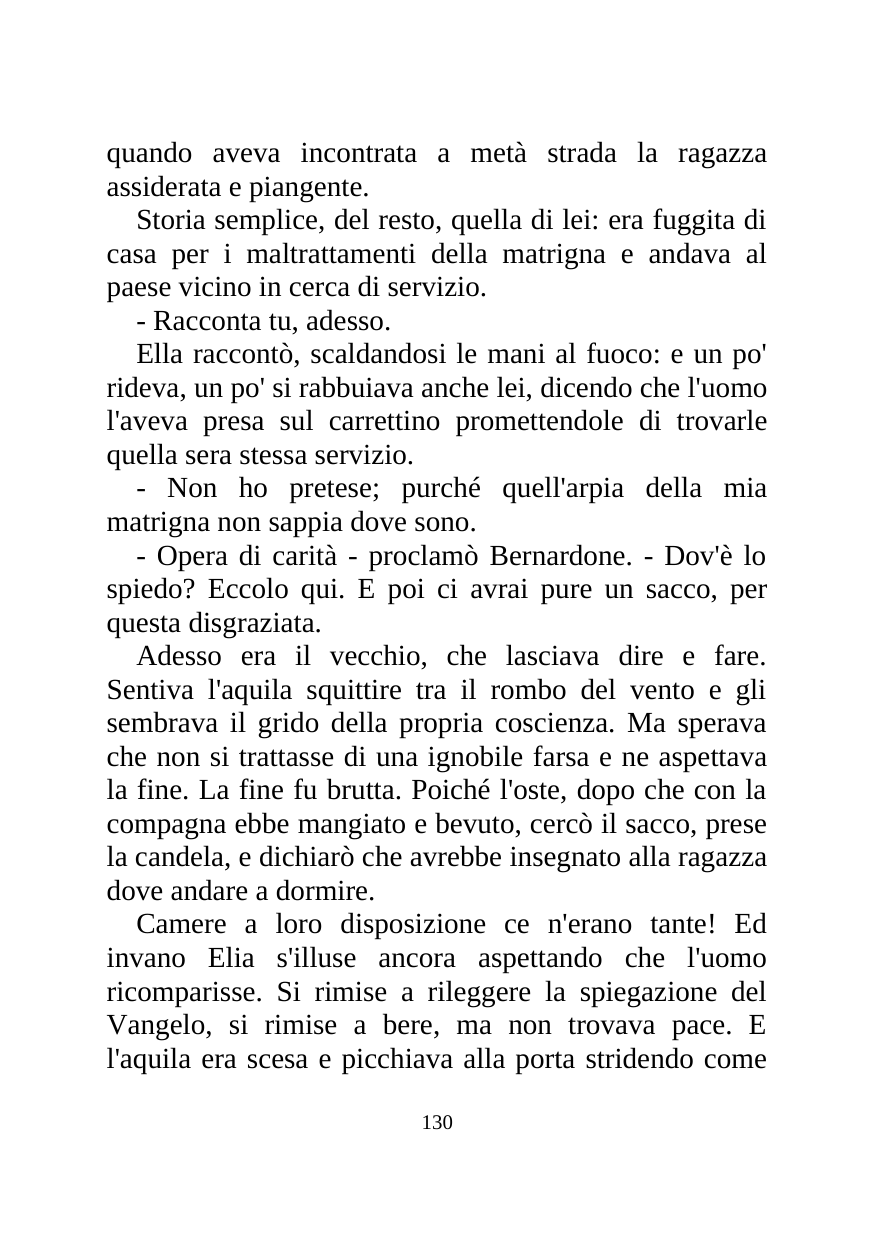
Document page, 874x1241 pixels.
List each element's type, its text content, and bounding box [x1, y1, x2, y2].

text - Racconta tu, adesso. [106, 303, 768, 336]
text quando aveva incontrata a metà strada la ragazza assiderata e piangente. [106, 135, 768, 202]
text - Non ho pretese; purché quell'arpia della mia matrigna non sappia dove sono. [106, 471, 768, 538]
text - Opera di carità - proclamò Bernardone. - Dov'è lo spiedo? Eccolo qui. E poi ci avrai pure un sacco, per questa disgraziata. [106, 538, 768, 638]
text Adesso era il vecchio, che lasciava dire e fare. Sentiva l'aquila squittire tra il rombo del vento e gli sembrava il grido della propria coscienza. Ma sperava che non si trattasse di una ignobile farsa e ne aspettava la fine. La fine fu brutta. Poiché l'oste, dopo che con la compagna ebbe mangiato e bevuto, cercò il sacco, prese la candela, e dichiarò che avrebbe insegnato alla ragazza dove andare a dormire. [106, 638, 768, 907]
text Ella raccontò, scaldandosi le mani al fuoco: e un po' rideva, un po' si rabbuiava anche lei, dicendo che l'uomo l'aveva presa sul carrettino promettendole di trovarle quella sera stessa servizio. [106, 336, 768, 471]
text Camere a loro disposizione ce n'erano tante! Ed invano Elia s'illuse ancora aspettando che l'uomo ricomparisse. Si rimise a rileggere la spiegazione del Vangelo, si rimise a bere, ma non trovava pace. E l'aquila era scesa e picchiava alla porta stridendo come [106, 907, 768, 1074]
text Storia semplice, del resto, quella di lei: era fuggita di casa per i maltrattamenti della matrigna e andava al paese vicino in cerca di servizio. [106, 202, 768, 303]
